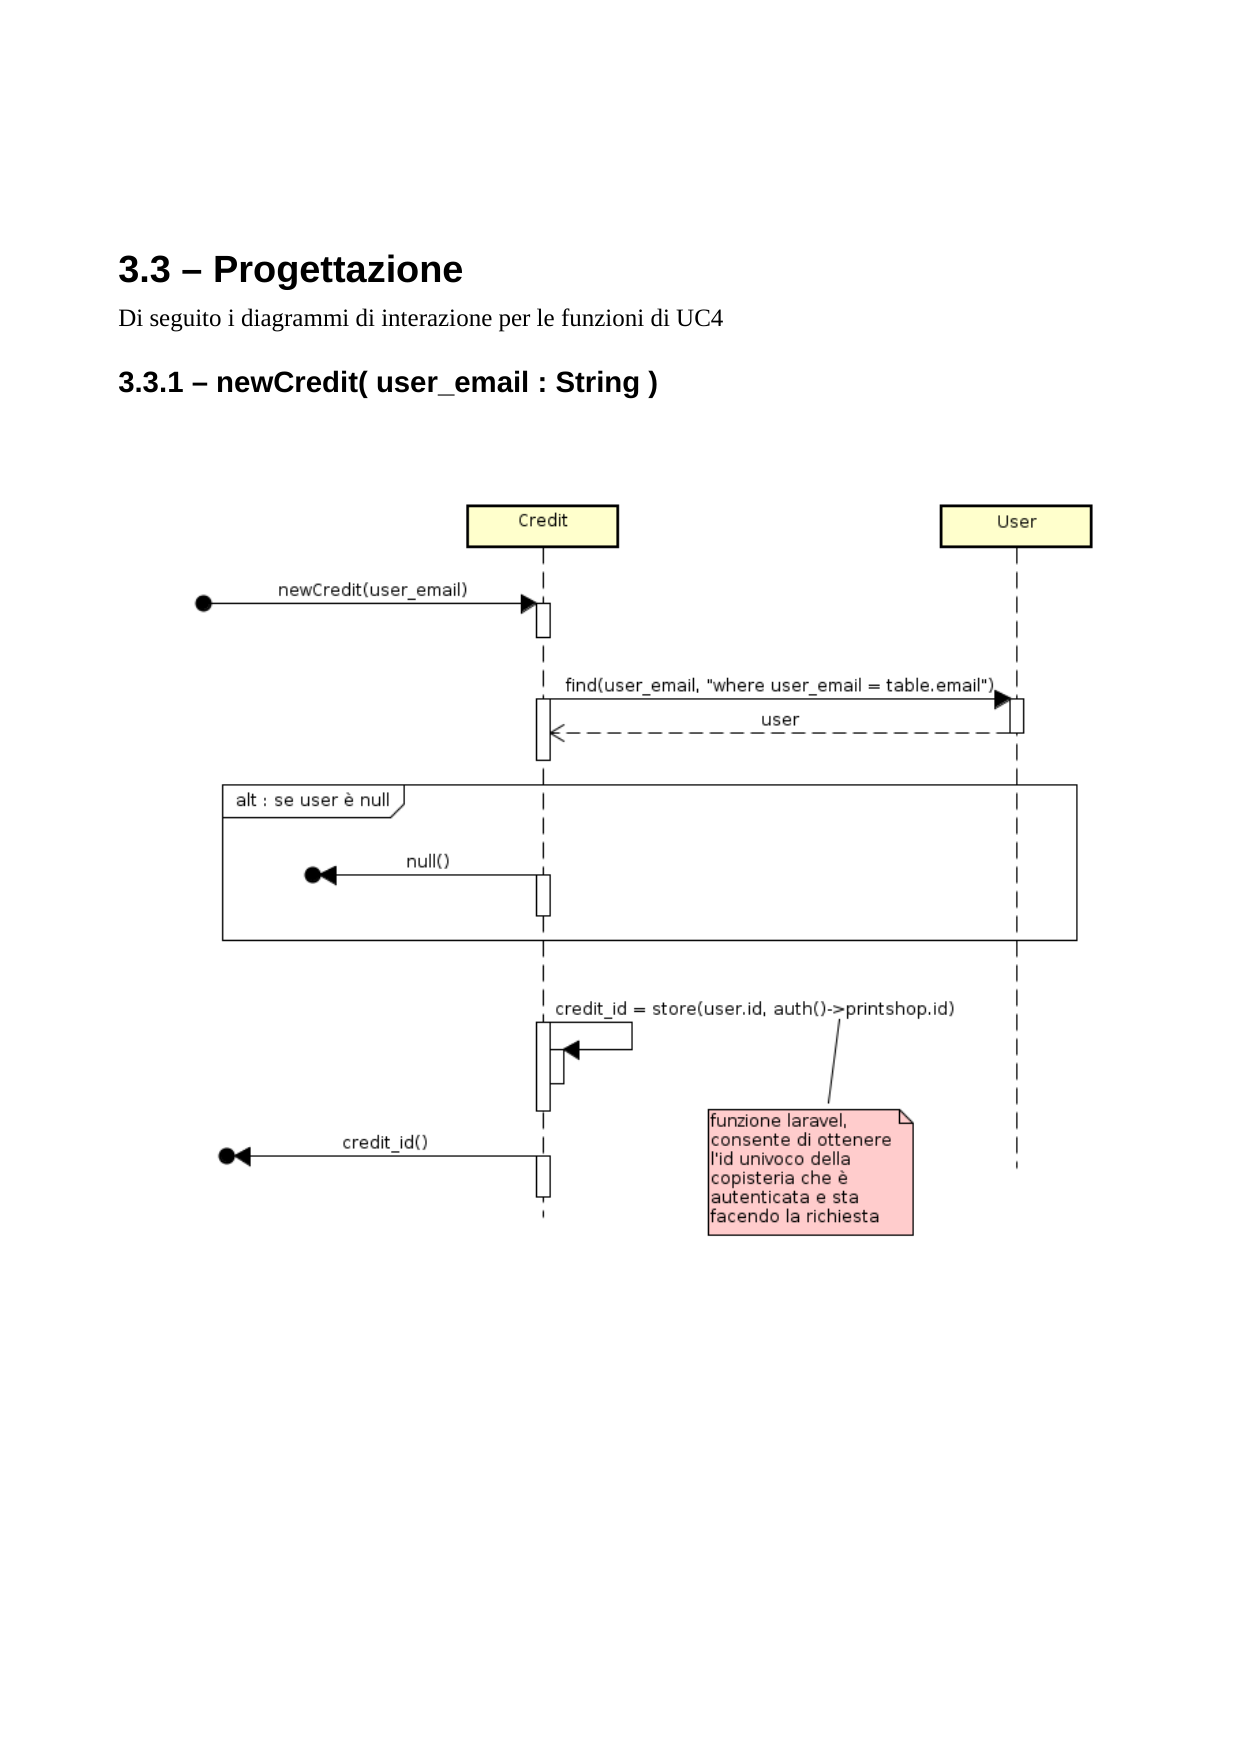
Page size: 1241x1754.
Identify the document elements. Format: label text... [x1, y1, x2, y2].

subtitle 3.3 – Progettazione [118, 247, 1122, 291]
subtitle 3.3.1 – newCredit( user_email : String ) [118, 365, 1122, 399]
text Di seguito i diagrammi di interazione per le funzioni di UC4 [118, 303, 1122, 332]
picture [98, 476, 1176, 1292]
